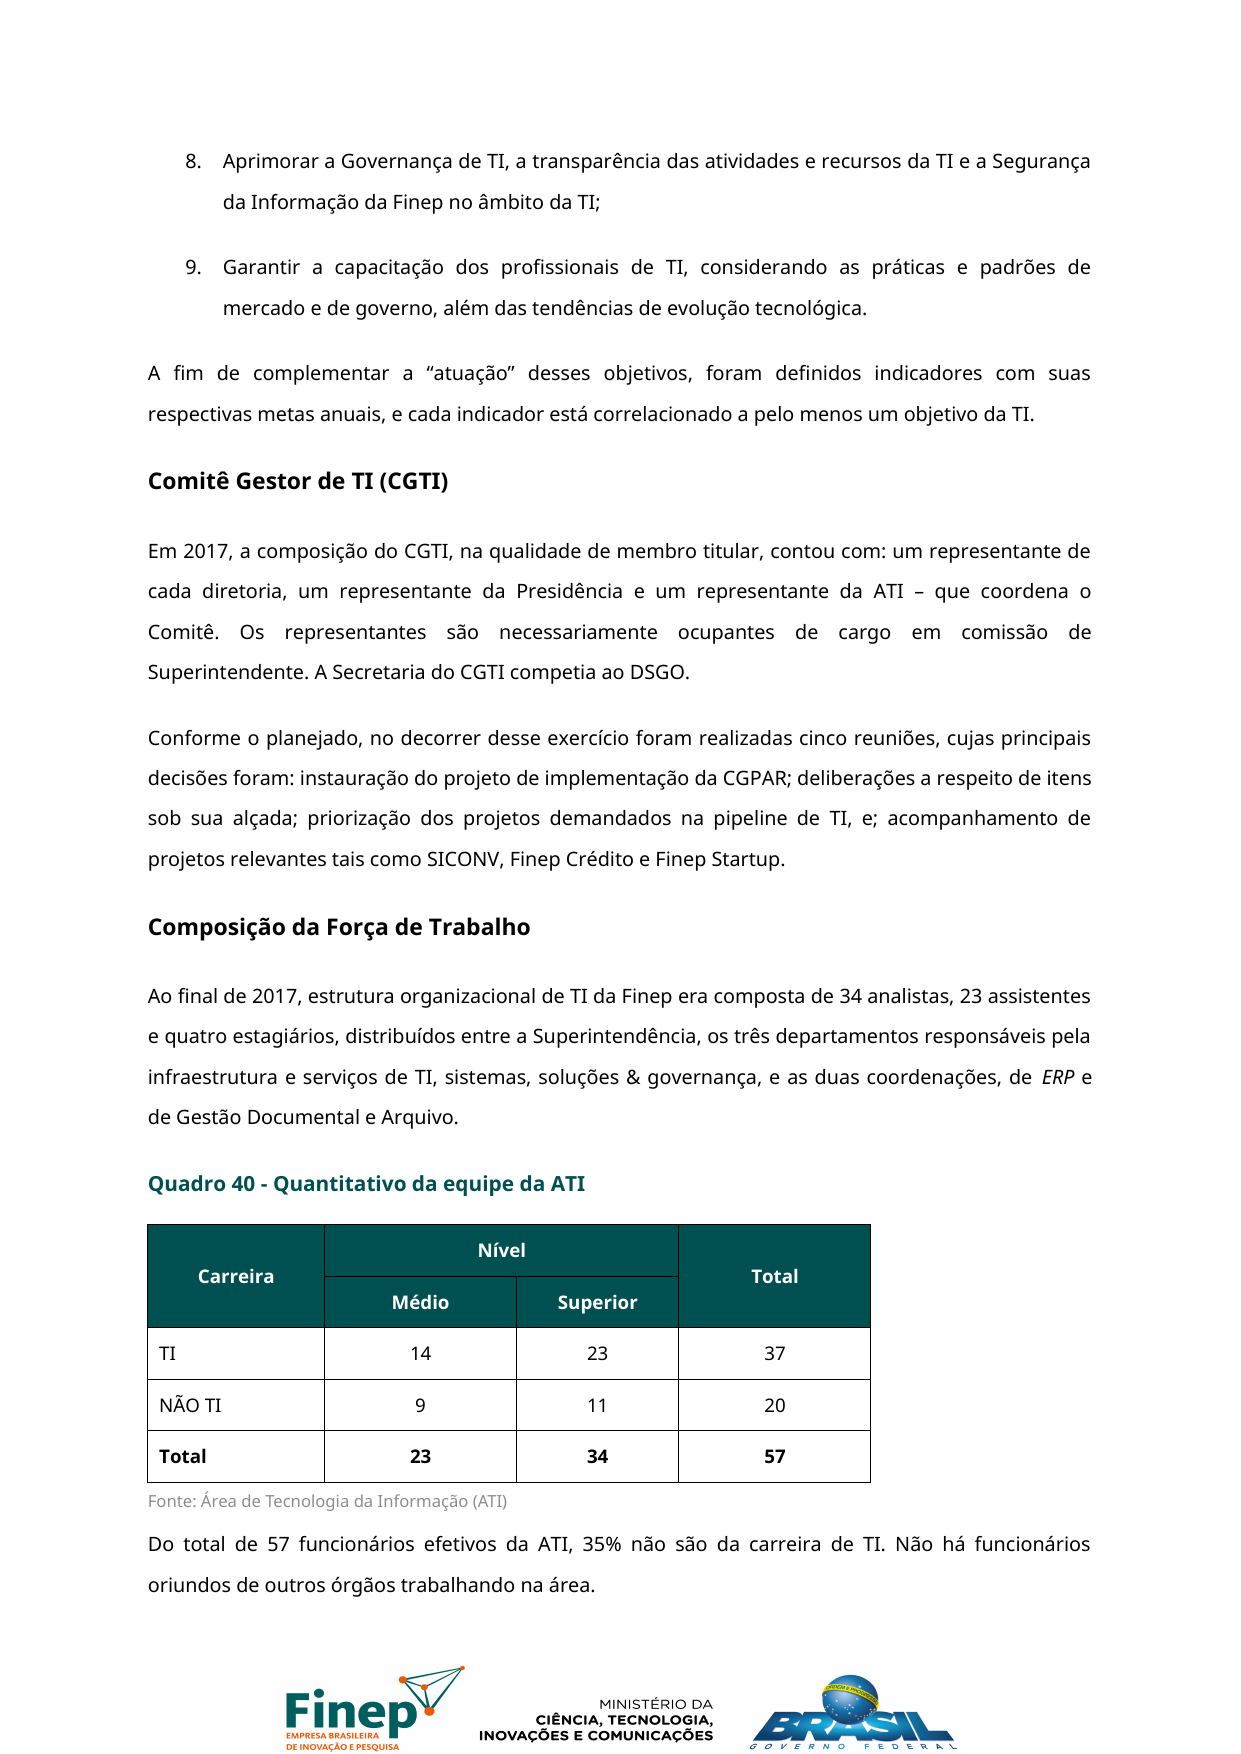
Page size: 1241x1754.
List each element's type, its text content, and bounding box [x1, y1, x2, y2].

table_cell 57 [679, 1431, 870, 1482]
text Do total de 57 funcionários efetivos da ATI, 35% não são da carreira de TI. Não há funcionários oriundos de outros órgãos trabalhando na área. [148, 1531, 1092, 1598]
table_cell 23 [517, 1328, 678, 1379]
table_cell Total [148, 1431, 324, 1482]
table_header Carreira [148, 1225, 324, 1327]
text Ao final de 2017, estrutura organizacional de TI da Finep era composta de 34 analistas, 23 assistentes e quatro estagiários, distribuídos entre a Superintendência, os três departamentos responsáveis pela infraestrutura e serviços de TI, sistemas, soluções & governança, e as duas coordenações, de ERP e de Gestão Documental e Arquivo. [148, 982, 1092, 1131]
list Aprimorar a Governança de TI, a transparência das atividades e recursos da TI e a Segurança da Informação da Finep no âmbito da TI; [185, 148, 1092, 215]
table_cell TI [148, 1328, 324, 1379]
table_cell 37 [679, 1328, 870, 1379]
text A fim de complementar a “atuação” desses objetivos, foram definidos indicadores com suas respectivas metas anuais, e cada indicador está correlacionado a pelo menos um objetivo da TI. [148, 359, 1092, 427]
table_cell NÃO TI [148, 1380, 324, 1430]
text Conforme o planejado, no decorrer desse exercício foram realizadas cinco reuniões, cujas principais decisões foram: instauração do projeto de implementação da CGPAR; deliberações a respeito de itens sob sua alçada; priorização dos projetos demandados na pipeline de TI, e; acompanhamento de projetos relevantes tais como SICONV, Finep Crédito e Finep Startup. [148, 724, 1092, 872]
text Fonte: Área de Tecnologia da Informação (ATI) [148, 1489, 1092, 1512]
table_cell 9 [325, 1380, 516, 1430]
table_cell 14 [325, 1328, 516, 1379]
table_cell 11 [517, 1380, 678, 1430]
table_cell Superior [517, 1277, 678, 1327]
text Composição da Força de Trabalho [148, 910, 1092, 942]
table_header Nível [325, 1225, 678, 1276]
list Garantir a capacitação dos profissionais de TI, considerando as práticas e padrões de mercado e de governo, além das tendências de evolução tecnológica. [185, 253, 1092, 321]
text Comitê Gestor de TI (CGTI) [148, 465, 1092, 496]
text Quadro 40 - Quantitativo da equipe da ATI [148, 1169, 1092, 1197]
table_header Total [679, 1225, 870, 1327]
table_cell 23 [325, 1431, 516, 1482]
table_cell 20 [679, 1380, 870, 1430]
text Em 2017, a composição do CGTI, na qualidade de membro titular, contou com: um representante de cada diretoria, um representante da Presidência e um representante da ATI – que coordena o Comitê. Os representantes são necessariamente ocupantes de cargo em comissão de Superintendente. A Secretaria do CGTI competia ao DSGO. [148, 537, 1092, 685]
table_cell Médio [325, 1277, 516, 1327]
table_cell 34 [517, 1431, 678, 1482]
